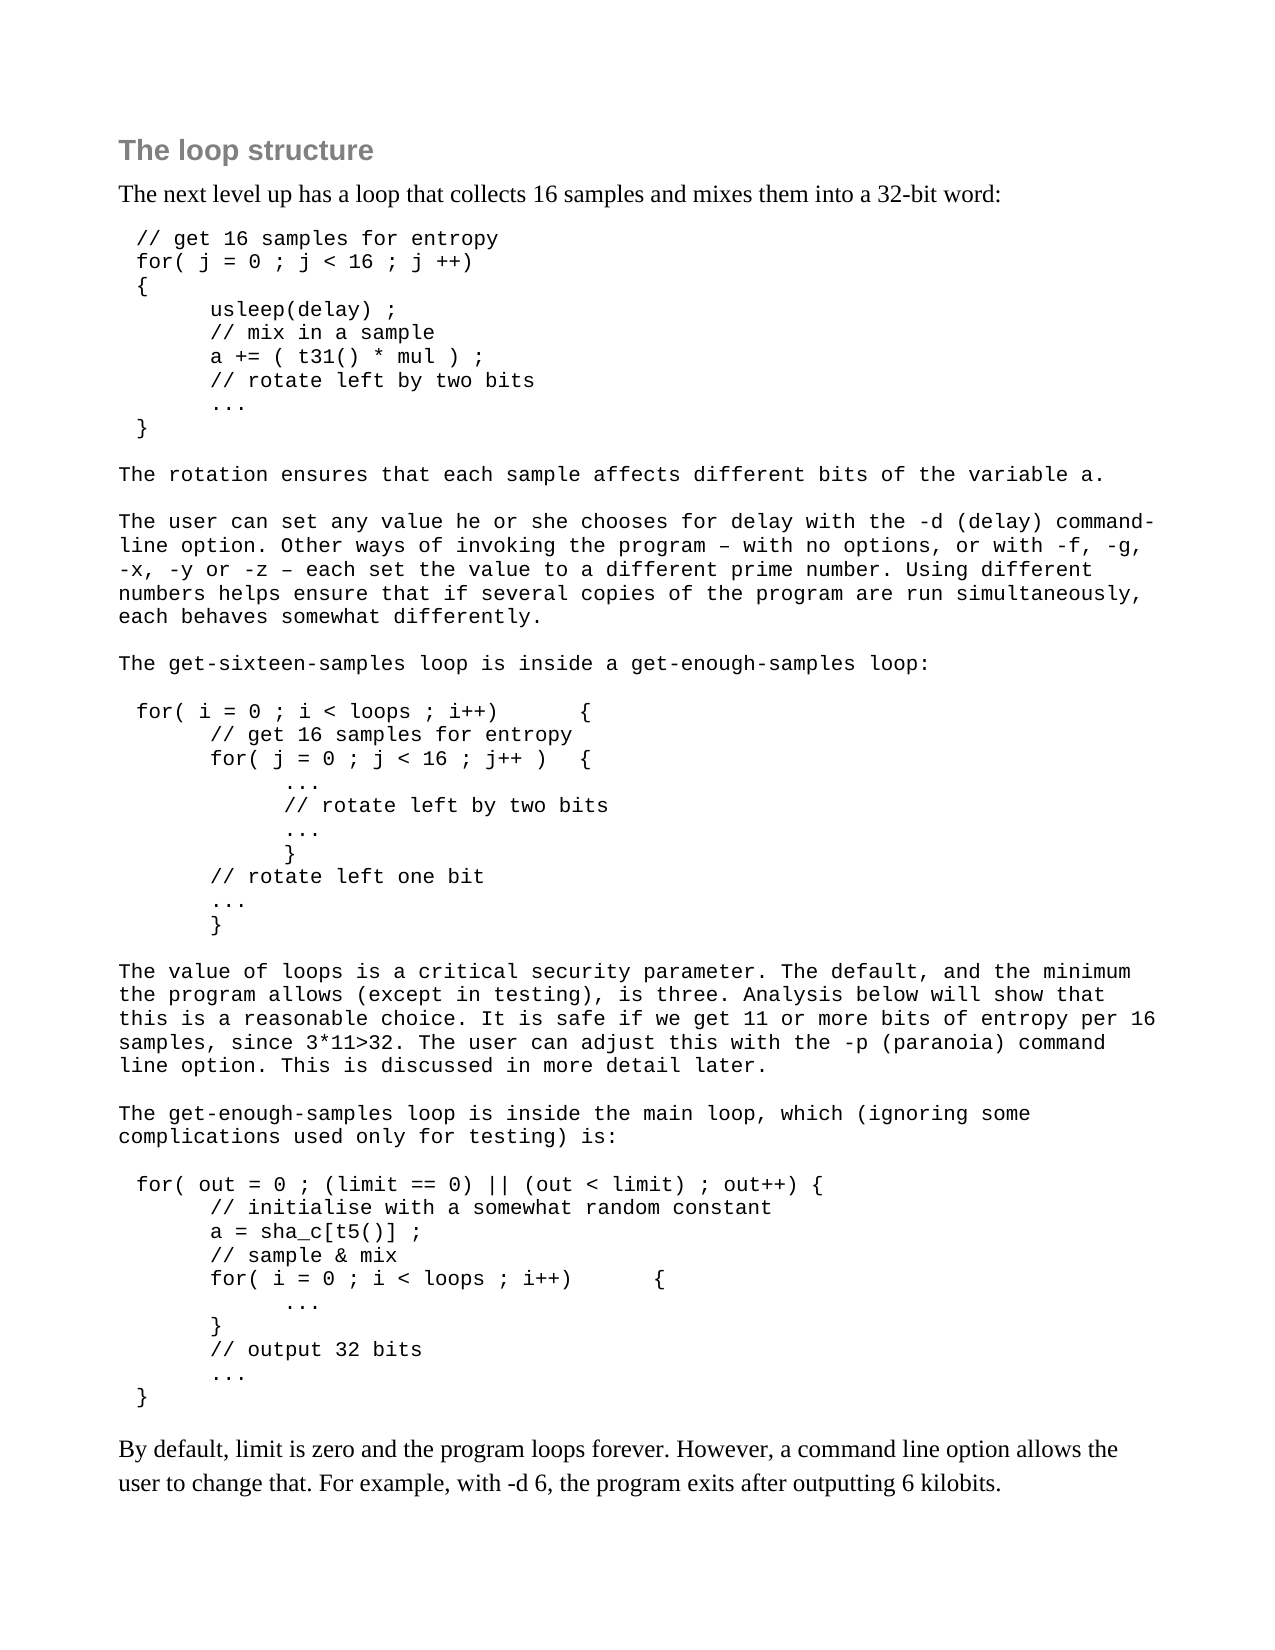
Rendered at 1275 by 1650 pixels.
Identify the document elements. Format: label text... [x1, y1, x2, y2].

text The get-enough-samples loop is inside the main loop, which (ignoring some complications used only for testing) is: [118, 1103, 1157, 1150]
text // rotate left one bit [136, 866, 1157, 890]
text for( i = 0 ; i < loops ; i++) { [136, 701, 1157, 724]
text // get 16 samples for entropy [136, 228, 1157, 251]
text } [136, 1316, 1157, 1339]
text for( j = 0 ; j < 16 ; j++ ) { [136, 748, 1157, 772]
text for( i = 0 ; i < loops ; i++) { [136, 1268, 1157, 1292]
text ... [136, 393, 1157, 417]
text } [136, 913, 1157, 937]
text // sample & mix [136, 1244, 1157, 1268]
text ... [136, 772, 1157, 795]
text By default, limit is zero and the program loops forever. However, a command line option allows the user to change that. For example, with -d 6, the program exits after outputting 6 kilobits. [118, 1434, 1157, 1497]
text The user can set any value he or she chooses for delay with the -d (delay) command-line option. Other ways of invoking the program – with no options, or with -f, -g, -x, -y or -z – each set the value to a different prime number. Using different numbers helps ensure that if several copies of the program are run simultaneously, each behaves somewhat differently. [118, 512, 1157, 630]
text ... [136, 890, 1157, 913]
text for( out = 0 ; (limit == 0) || (out < limit) ; out++) { [136, 1174, 1157, 1197]
text } [136, 1386, 1157, 1410]
text // rotate left by two bits [136, 795, 1157, 819]
subtitle The loop structure [118, 133, 1157, 166]
text The get-sixteen-samples loop is inside a get-enough-samples loop: [118, 653, 1157, 677]
text The rotation ensures that each sample affects different bits of the variable a. [118, 464, 1157, 488]
text } [136, 843, 1157, 866]
text // output 32 bits [136, 1339, 1157, 1363]
text for( j = 0 ; j < 16 ; j ++) [136, 251, 1157, 275]
text ... [136, 819, 1157, 843]
text usleep(delay) ; [136, 299, 1157, 322]
text // get 16 samples for entropy [136, 724, 1157, 748]
text a += ( t31() * mul ) ; [136, 346, 1157, 370]
text // rotate left by two bits [136, 370, 1157, 393]
text a = sha_c[t5()] ; [136, 1221, 1157, 1244]
text ... [136, 1292, 1157, 1316]
text } [136, 417, 1157, 441]
text ... [136, 1363, 1157, 1386]
text // mix in a sample [136, 322, 1157, 346]
text The next level up has a loop that collects 16 samples and mixes them into a 32-bit word: [118, 179, 1157, 207]
text The value of loops is a critical security parameter. The default, and the minimum the program allows (except in testing), is three. Analysis below will show that this is a reasonable choice. It is safe if we get 11 or more bits of entropy per 16 samples, since 3*11>32. The user can adjust this with the -p (paranoia) command line option. This is discussed in more detail later. [118, 961, 1157, 1079]
text // initialise with a somewhat random constant [136, 1197, 1157, 1221]
text { [136, 275, 1157, 299]
